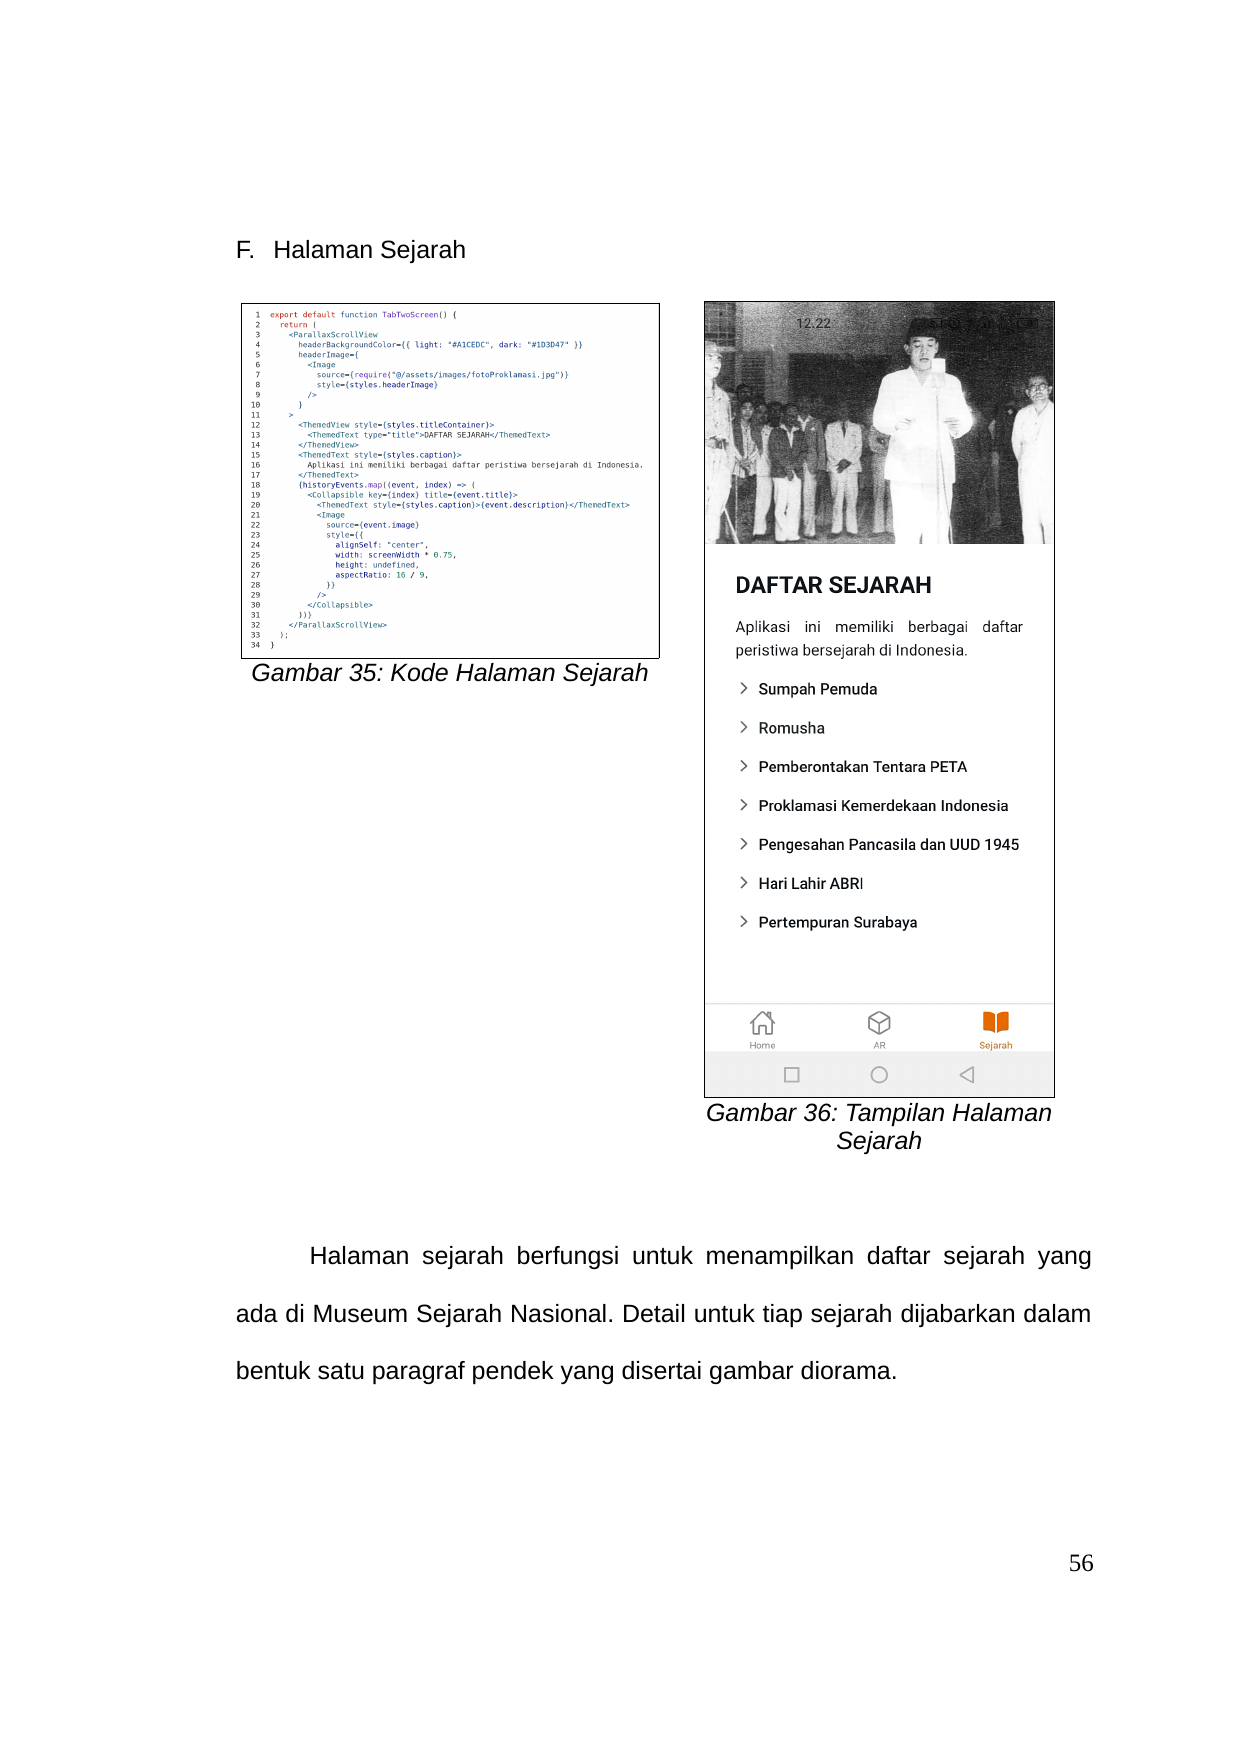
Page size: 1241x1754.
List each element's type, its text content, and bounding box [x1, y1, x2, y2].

table_header [665, 283, 1093, 1198]
picture [705, 302, 1054, 1097]
list Halaman Sejarah [236, 236, 1093, 264]
table_header [236, 283, 664, 1198]
picture [242, 304, 659, 658]
text Halaman sejarah berfungsi untuk menampilkan daftar sejarah yang ada di Museum Sejarah Nasional. Detail untuk tiap sejarah dijabarkan dalam bentuk satu paragraf pendek yang disertai gambar diorama. [236, 1241, 1093, 1385]
